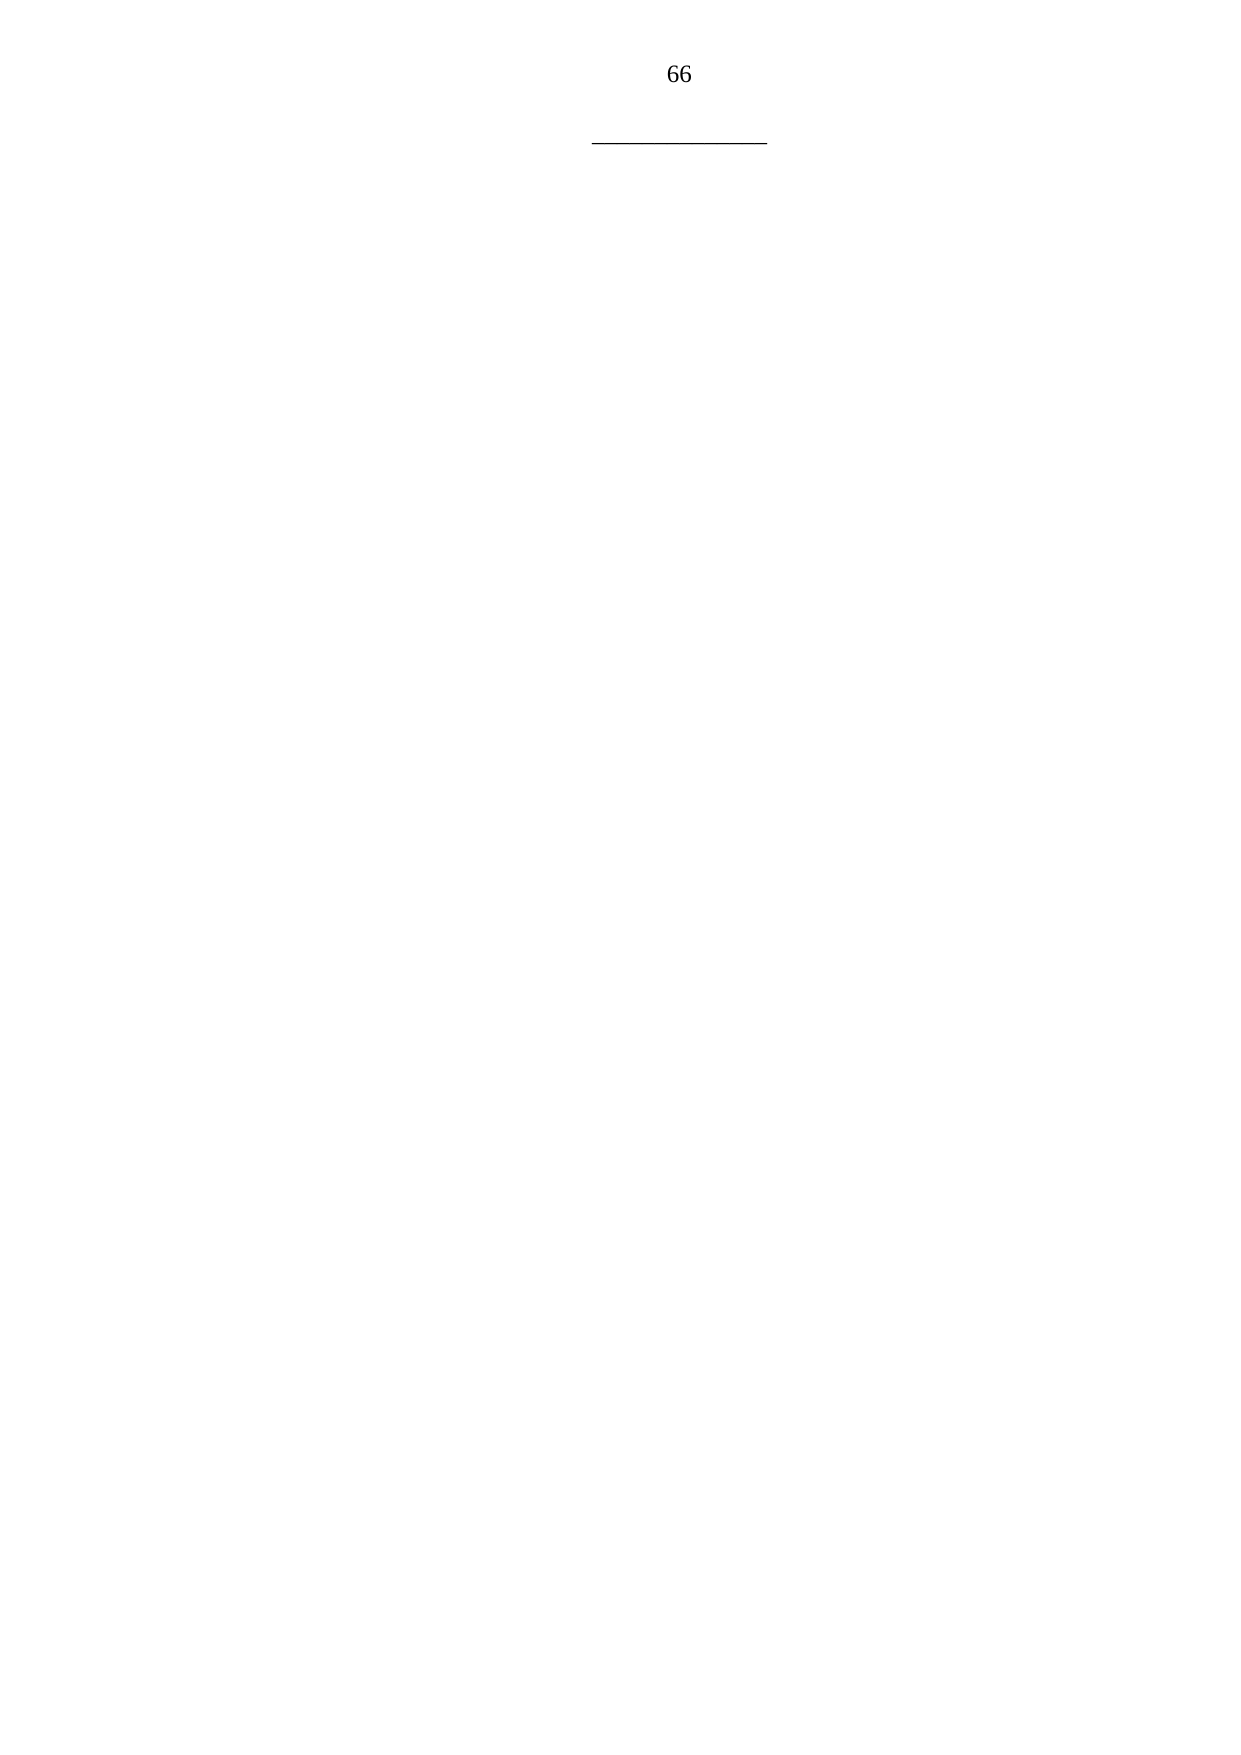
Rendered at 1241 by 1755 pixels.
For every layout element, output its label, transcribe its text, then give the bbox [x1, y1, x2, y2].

text ______________ [177, 118, 1181, 147]
